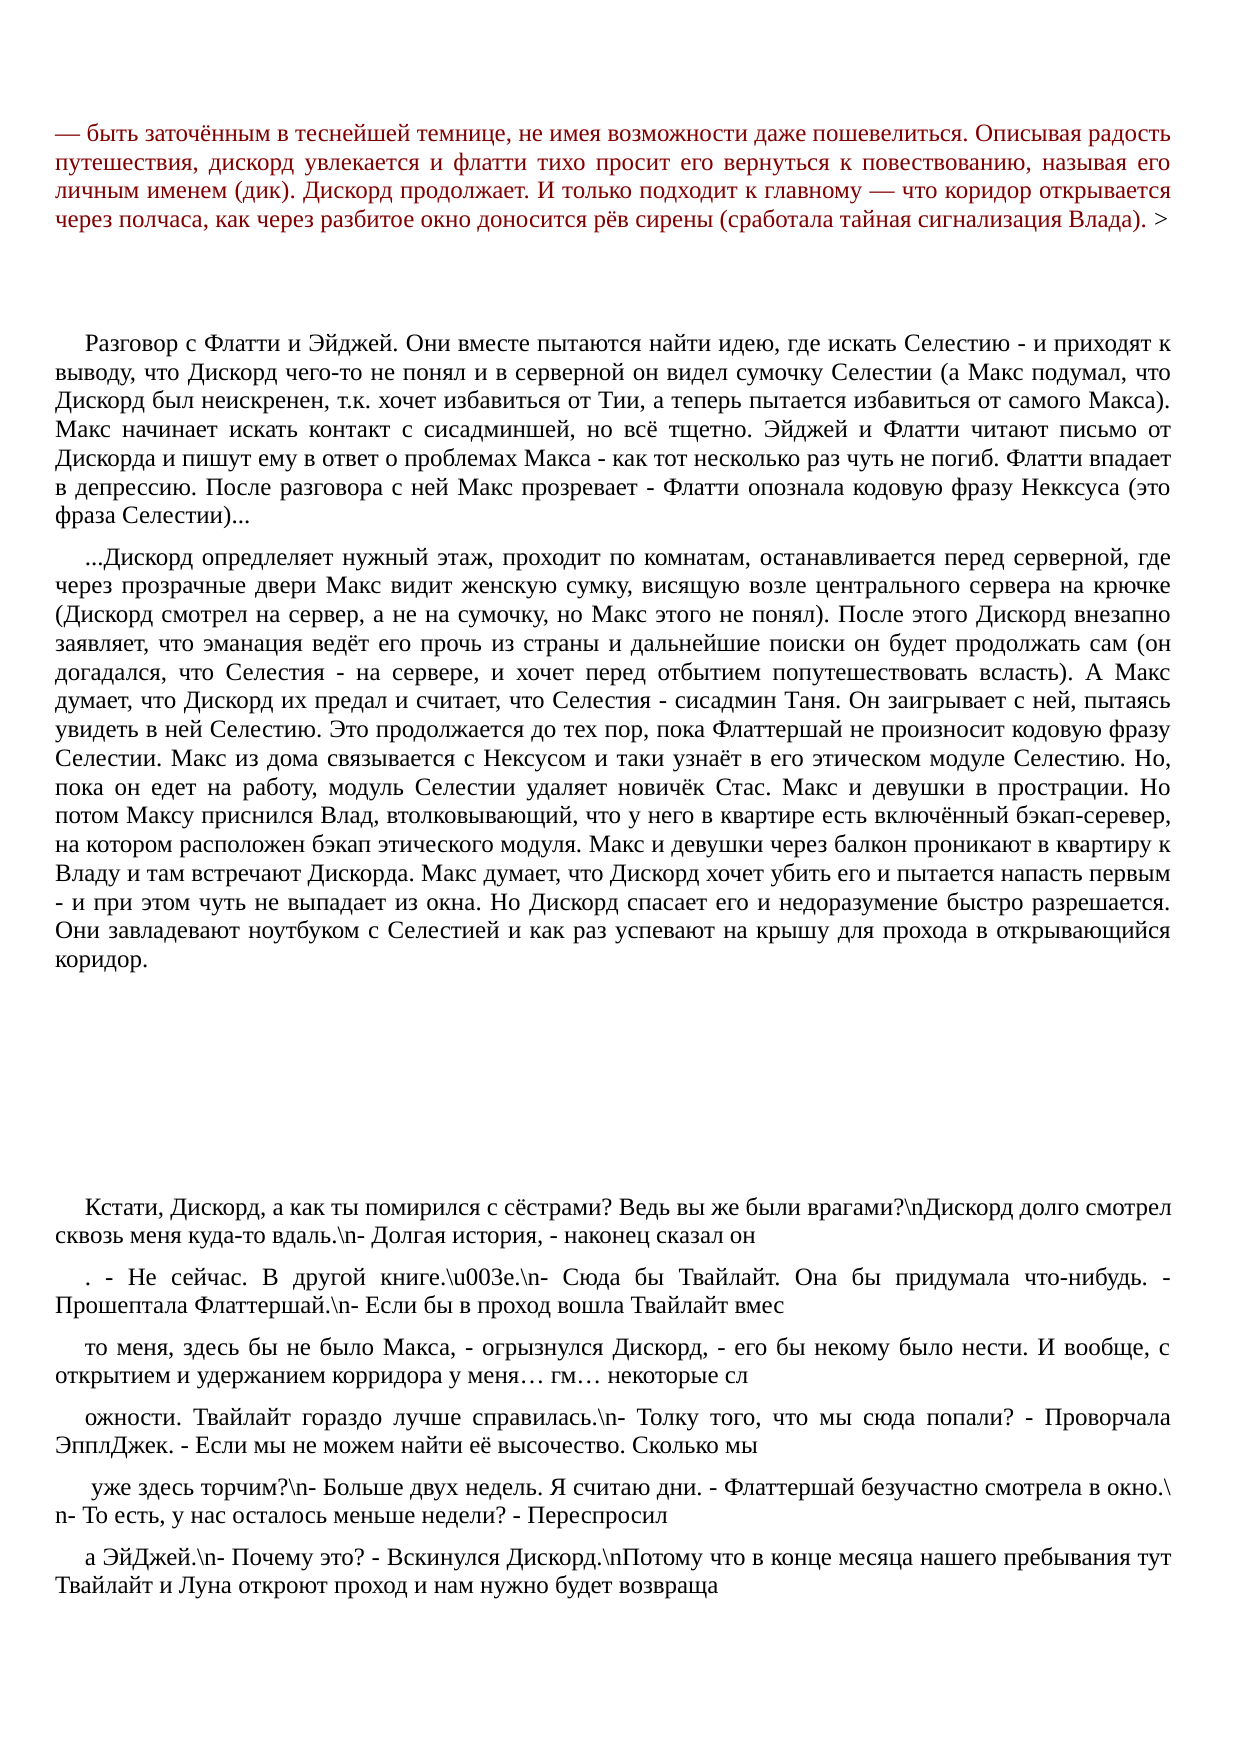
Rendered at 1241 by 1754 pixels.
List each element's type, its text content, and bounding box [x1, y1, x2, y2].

text — быть заточённым в теснейшей темнице, не имея возможности даже пошевелиться. Описывая радость путешествия, дискорд увлекается и флатти тихо просит его вернуться к повествованию, называя его личным именем (дик). Дискорд продолжает. И только подходит к главному — что коридор открывается через полчаса, как через разбитое окно доносится рёв сирены (сработала тайная сигнализация Влада). > [55, 118, 1172, 233]
text уже здесь торчим?\n- Больше двух недель. Я считаю дни. - Флаттершай безучастно смотрела в окно.\n- То есть, у нас осталось меньше недели? - Переспросил [55, 1472, 1172, 1529]
text ...Дискорд опредлеляет нужный этаж, проходит по комнатам, останавливается перед серверной, где через прозрачные двери Макс видит женскую сумку, висящую возле центрального сервера на крючке (Дискорд смотрел на сервер, а не на сумочку, но Макс этого не понял). После этого Дискорд внезапно заявляет, что эманация ведёт его прочь из страны и дальнейшие поиски он будет продолжать сам (он догадался, что Селестия - на сервере, и хочет перед отбытием попутешествовать всласть). А Макс думает, что Дискорд их предал и считает, что Селестия - сисадмин Таня. Он заигрывает с ней, пытаясь увидеть в ней Селестию. Это продолжается до тех пор, пока Флаттершай не произносит кодовую фразу Селестии. Макс из дома связывается с Нексусом и таки узнаёт в его этическом модуле Селестию. Но, пока он едет на работу, модуль Селестии удаляет новичёк Стас. Макс и девушки в прострации. Но потом Максу приснился Влад, втолковывающий, что у него в квартире есть включённый бэкап-серевер, на котором расположен бэкап этического модуля. Макс и девушки через балкон проникают в квартиру к Владу и там встречают Дискорда. Макс думает, что Дискорд хочет убить его и пытается напасть первым - и при этом чуть не выпадает из окна. Но Дискорд спасает его и недоразумение быстро разрешается. Они завладевают ноутбуком с Селестией и как раз успевают на крышу для прохода в открывающийся коридор. [55, 542, 1172, 973]
text Разговор с Флатти и Эйджей. Они вместе пытаются найти идею, где искать Селестию - и приходят к выводу, что Дискорд чего-то не понял и в серверной он видел сумочку Селестии (а Макс подумал, что Дискорд был неискренен, т.к. хочет избавиться от Тии, а теперь пытается избавиться от самого Макса). Макс начинает искать контакт с сисадминшей, но всё тщетно. Эйджей и Флатти читают письмо от Дискорда и пишут ему в ответ о проблемах Макса - как тот несколько раз чуть не погиб. Флатти впадает в депрессию. После разговора с ней Макс прозревает - Флатти опознала кодовую фразу Некксуса (это фраза Селестии)... [55, 328, 1172, 529]
text . - Не сейчас. В другой книге.\u003e.\n- Сюда бы Твайлайт. Она бы придумала что-нибудь. - Прошептала Флаттершай.\n- Если бы в проход вошла Твайлайт вмес [55, 1262, 1172, 1319]
text ожности. Твайлайт гораздо лучше справилась.\n- Толку того, что мы сюда попали? - Проворчала ЭпплДжек. - Если мы не можем найти её высочество. Сколько мы [55, 1402, 1172, 1459]
text то меня, здесь бы не было Макса, - огрызнулся Дискорд, - его бы некому было нести. И вообще, с открытием и удержанием корридора у меня… гм… некоторые сл [55, 1332, 1172, 1389]
text а ЭйДжей.\n- Почему это? - Вскинулся Дискорд.\nПотому что в конце месяца нашего пребывания тут Твайлайт и Луна откроют проход и нам нужно будет возвраща [55, 1542, 1172, 1599]
text Кстати, Дискорд, а как ты помирился с сёстрами? Ведь вы же были врагами?\nДискорд долго смотрел сквозь меня куда-то вдаль.\n- Долгая история, - наконец сказал он [55, 1192, 1172, 1249]
